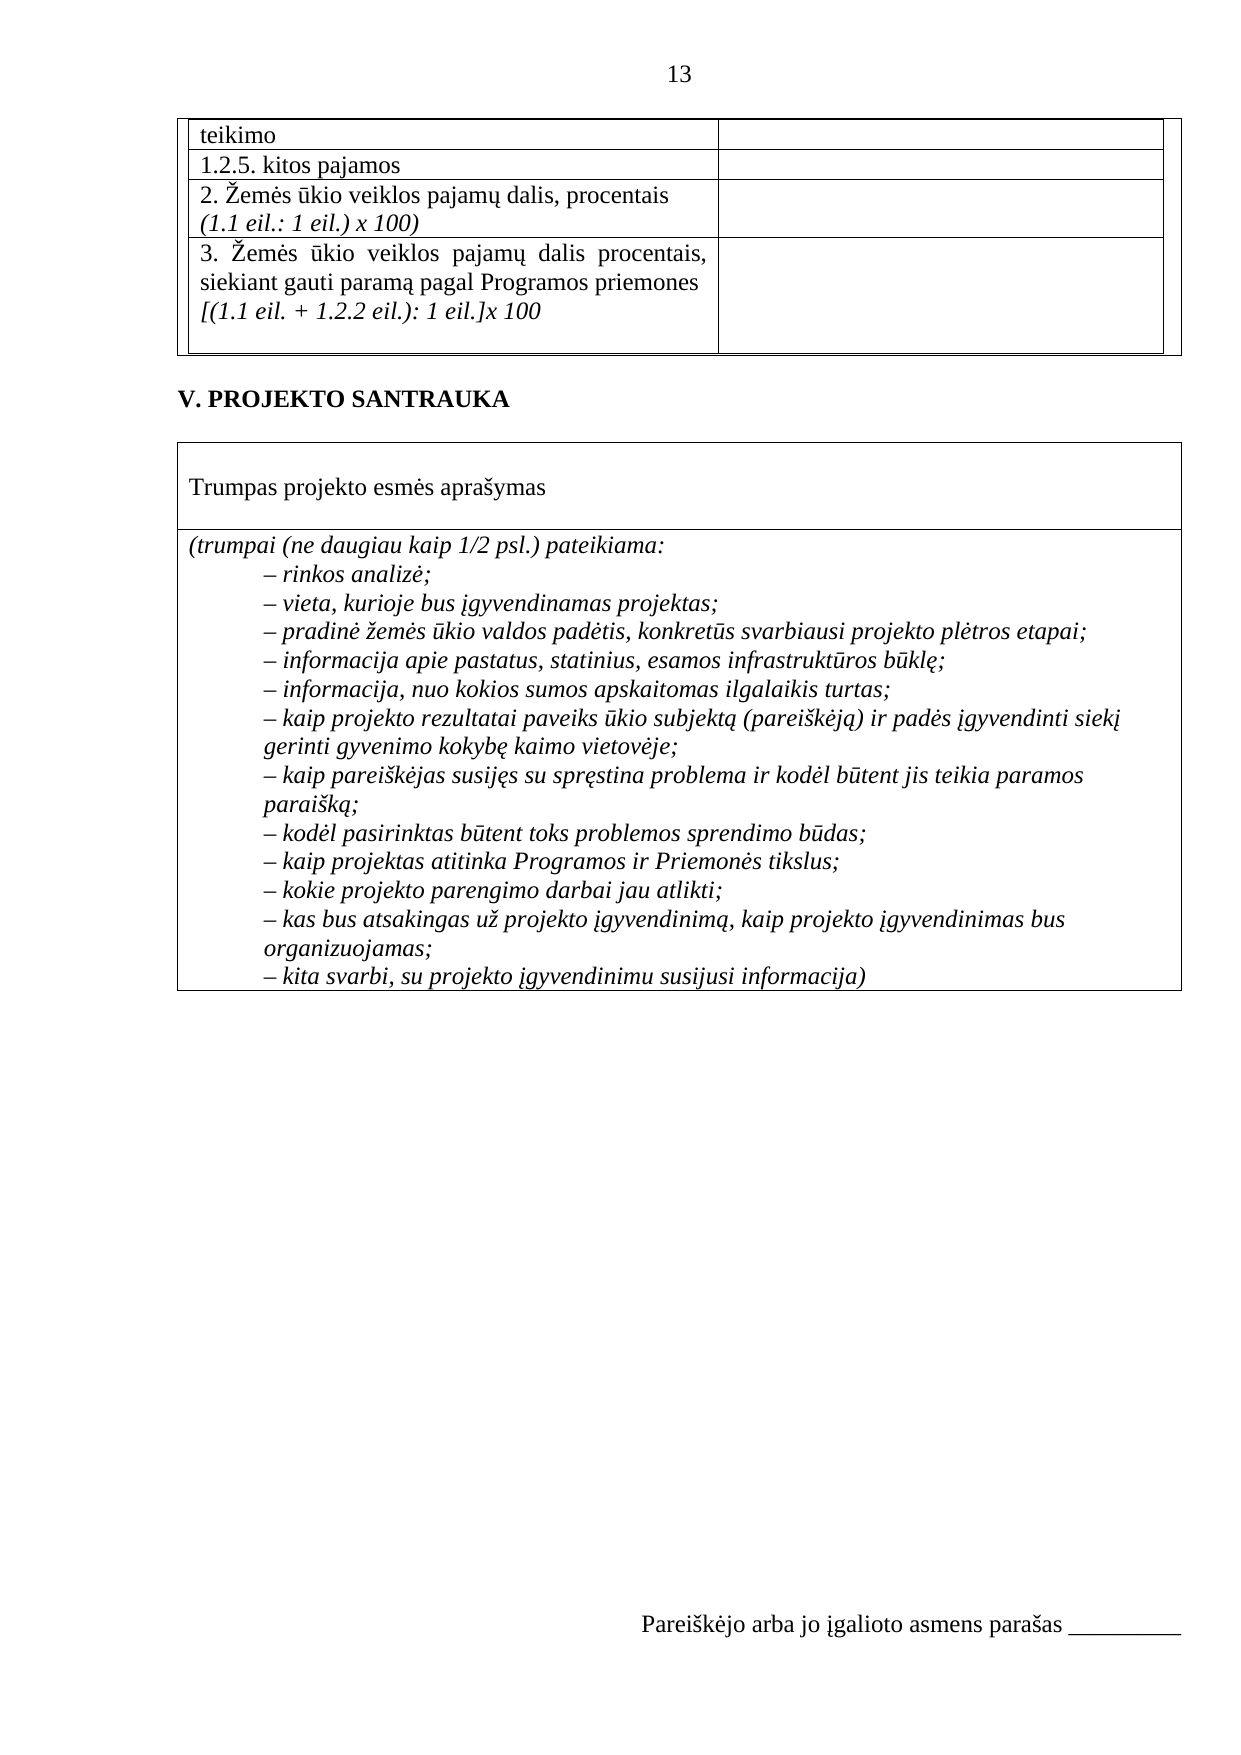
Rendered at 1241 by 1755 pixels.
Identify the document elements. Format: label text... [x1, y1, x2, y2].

table_header Trumpas projekto esmės aprašymas [178, 443, 1181, 529]
table_cell [719, 180, 1163, 237]
table_cell 2. Žemės ūkio veiklos pajamų dalis, procentais (1.1 eil.: 1 eil.) x 100) [189, 180, 718, 237]
text V. PROJEKTO SANTRAUKA [177, 384, 1181, 413]
table_cell [719, 238, 1163, 353]
table_cell 3. Žemės ūkio veiklos pajamų dalis procentais, siekiant gauti paramą pagal Programos priemones [(1.1 eil. + 1.2.2 eil.): 1 eil.]x 100 [189, 238, 718, 353]
table_cell 1.2.5. kitos pajamos [189, 150, 718, 179]
table_cell [719, 150, 1163, 179]
table_cell teikimo [189, 120, 718, 149]
table_cell (trumpai (ne daugiau kaip 1/2 psl.) pateikiama: – rinkos analizė; – vieta, kurioje bus įgyvendinamas projektas; – pradinė žemės ūkio valdos padėtis, konkretūs svarbiausi projekto plėtros etapai; – informacija apie pastatus, statinius, esamos infrastruktūros būklę; – informacija, nuo kokios sumos apskaitomas ilgalaikis turtas; – kaip projekto rezultatai paveiks ūkio subjektą (pareiškėją) ir padės įgyvendinti siekį gerinti gyvenimo kokybę kaimo vietovėje; – kaip pareiškėjas susijęs su spręstina problema ir kodėl būtent jis teikia paramos paraišką; – kodėl pasirinktas būtent toks problemos sprendimo būdas; – kaip projektas atitinka Programos ir Priemonės tikslus; – kokie projekto parengimo darbai jau atlikti; – kas bus atsakingas už projekto įgyvendinimą, kaip projekto įgyvendinimas bus organizuojamas; – kita svarbi, su projekto įgyvendinimu susijusi informacija) [178, 530, 1181, 990]
table_cell [719, 120, 1163, 149]
